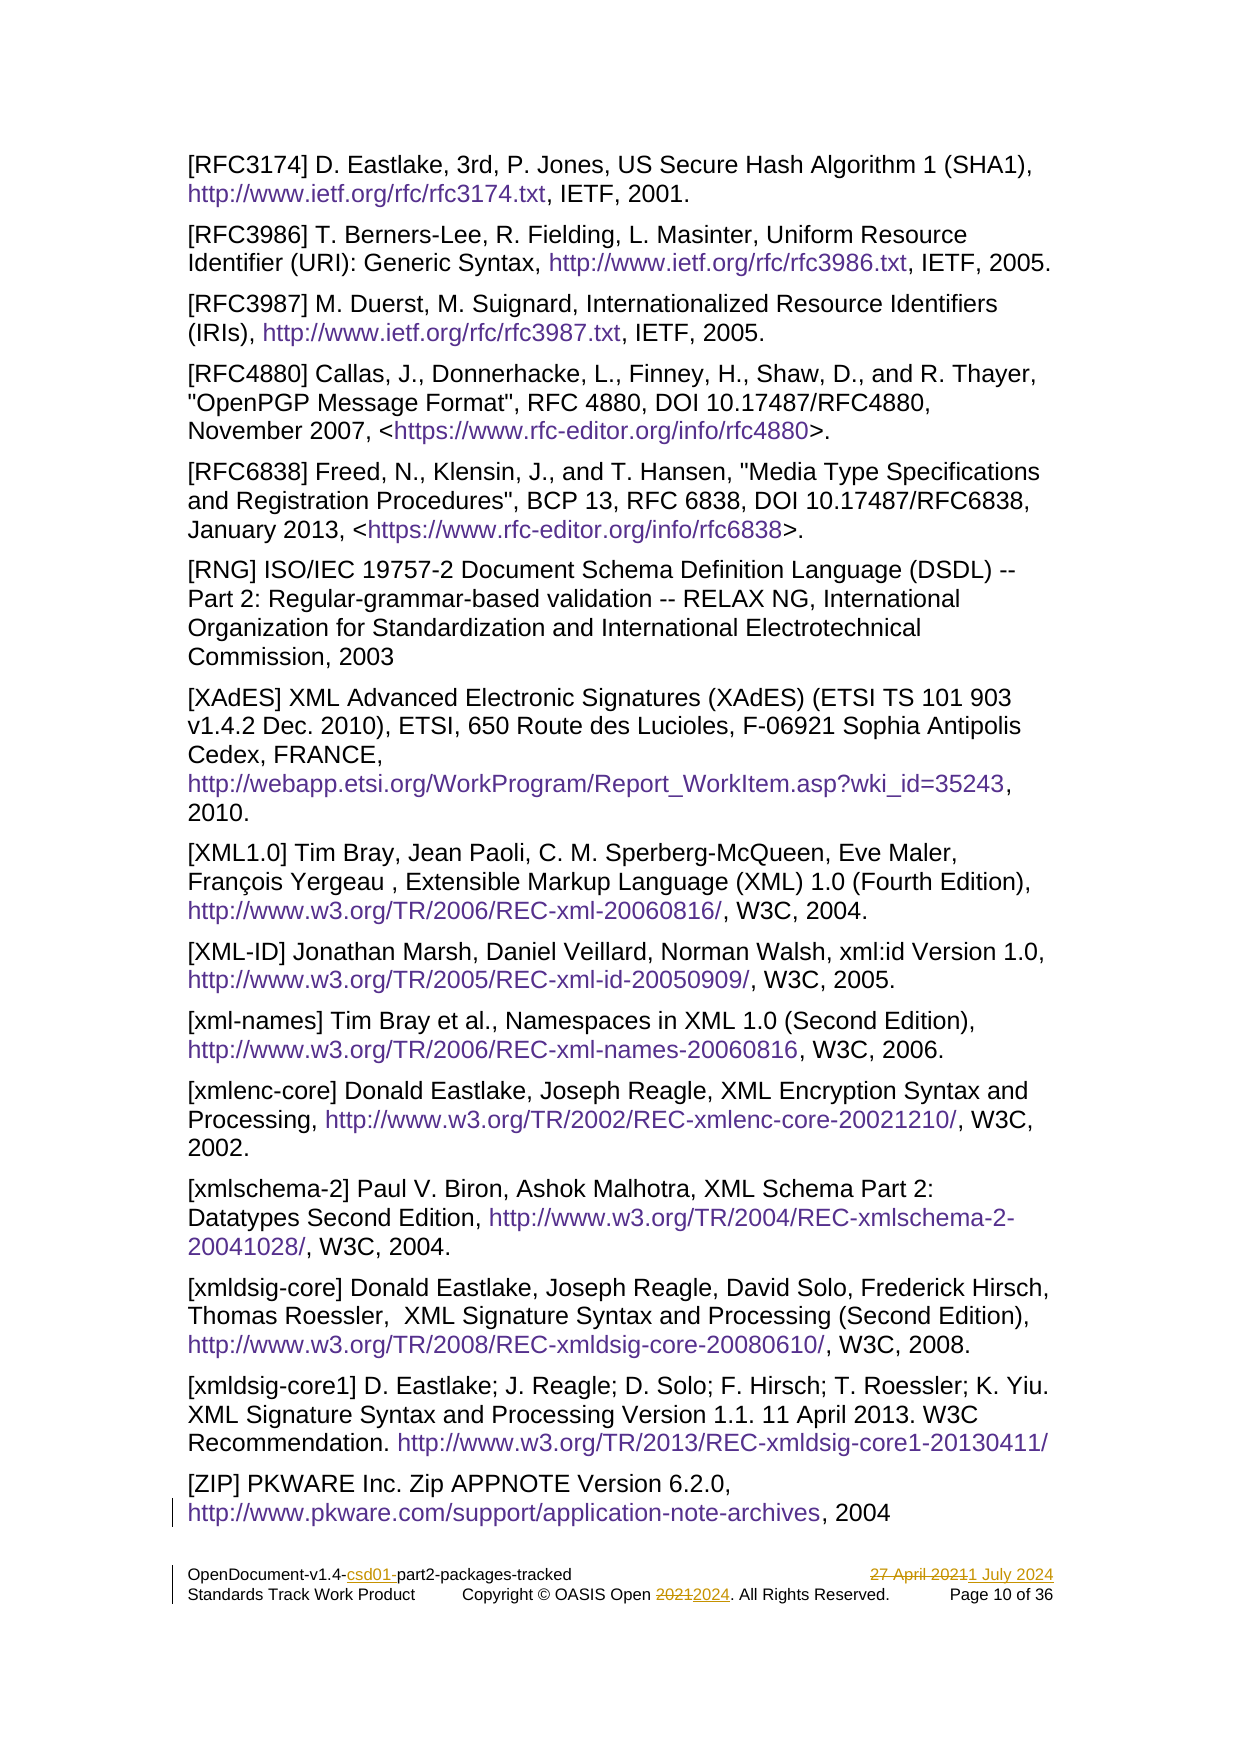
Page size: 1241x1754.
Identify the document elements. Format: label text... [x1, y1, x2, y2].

text [XAdES] XML Advanced Electronic Signatures (XAdES) (ETSI TS 101 903 v1.4.2 Dec. 2010), ETSI, 650 Route des Lucioles, F-06921 Sophia Antipolis Cedex, FRANCE, http://webapp.etsi.org/WorkProgram/Report_WorkItem.asp?wki_id=35243, 2010. [187, 682, 1053, 826]
text [RFC3986] T. Berners-Lee, R. Fielding, L. Masinter, Uniform Resource Identifier (URI): Generic Syntax, http://www.ietf.org/rfc/rfc3986.txt, IETF, 2005. [187, 219, 1053, 277]
text [RFC3987] M. Duerst, M. Suignard, Internationalized Resource Identifiers (IRIs), http://www.ietf.org/rfc/rfc3987.txt, IETF, 2005. [187, 289, 1053, 347]
text [RFC6838] Freed, N., Klensin, J., and T. Hansen, "Media Type Specifications and Registration Procedures", BCP 13, RFC 6838, DOI 10.17487/RFC6838, January 2013, <https://www.rfc-editor.org/info/rfc6838>. [187, 457, 1053, 543]
text [xmldsig-core] Donald Eastlake, Joseph Reagle, David Solo, Frederick Hirsch, Thomas Roessler, XML Signature Syntax and Processing (Second Edition), http://www.w3.org/TR/2008/REC-xmldsig-core-20080610/, W3C, 2008. [187, 1272, 1053, 1359]
text [ZIP] PKWARE Inc. Zip APPNOTE Version 6.2.0, http://www.pkware.com/support/application-note-archives, 2004 [187, 1469, 1053, 1527]
text [xmlschema-2] Paul V. Biron, Ashok Malhotra, XML Schema Part 2: Datatypes Second Edition, http://www.w3.org/TR/2004/REC-xmlschema-2-20041028/, W3C, 2004. [187, 1174, 1053, 1260]
text [RNG] ISO/IEC 19757-2 Document Schema Definition Language (DSDL) -- Part 2: Regular-grammar-based validation -- RELAX NG, International Organization for Standardization and International Electrotechnical Commission, 2003 [187, 555, 1053, 670]
text [XML-ID] Jonathan Marsh, Daniel Veillard, Norman Walsh, xml:id Version 1.0, http://www.w3.org/TR/2005/REC-xml-id-20050909/, W3C, 2005. [187, 937, 1053, 994]
text [xml-names] Tim Bray et al., Namespaces in XML 1.0 (Second Edition), http://www.w3.org/TR/2006/REC-xml-names-20060816, W3C, 2006. [187, 1006, 1053, 1064]
text [XML1.0] Tim Bray, Jean Paoli, C. M. Sperberg-McQueen, Eve Maler, François Yergeau , Extensible Markup Language (XML) 1.0 (Fourth Edition), http://www.w3.org/TR/2006/REC-xml-20060816/, W3C, 2004. [187, 838, 1053, 924]
text [RFC4880] Callas, J., Donnerhacke, L., Finney, H., Shaw, D., and R. Thayer, "OpenPGP Message Format", RFC 4880, DOI 10.17487/RFC4880, November 2007, <https://www.rfc-editor.org/info/rfc4880>. [187, 359, 1053, 445]
text [xmlenc-core] Donald Eastlake, Joseph Reagle, XML Encryption Syntax and Processing, http://www.w3.org/TR/2002/REC-xmlenc-core-20021210/, W3C, 2002. [187, 1076, 1053, 1162]
text [xmldsig-core1] D. Eastlake; J. Reagle; D. Solo; F. Hirsch; T. Roessler; K. Yiu. XML Signature Syntax and Processing Version 1.1. 11 April 2013. W3C Recommendation. http://www.w3.org/TR/2013/REC-xmldsig-core1-20130411/ [187, 1371, 1053, 1457]
text [RFC3174] D. Eastlake, 3rd, P. Jones, US Secure Hash Algorithm 1 (SHA1), http://www.ietf.org/rfc/rfc3174.txt, IETF, 2001. [187, 150, 1053, 207]
